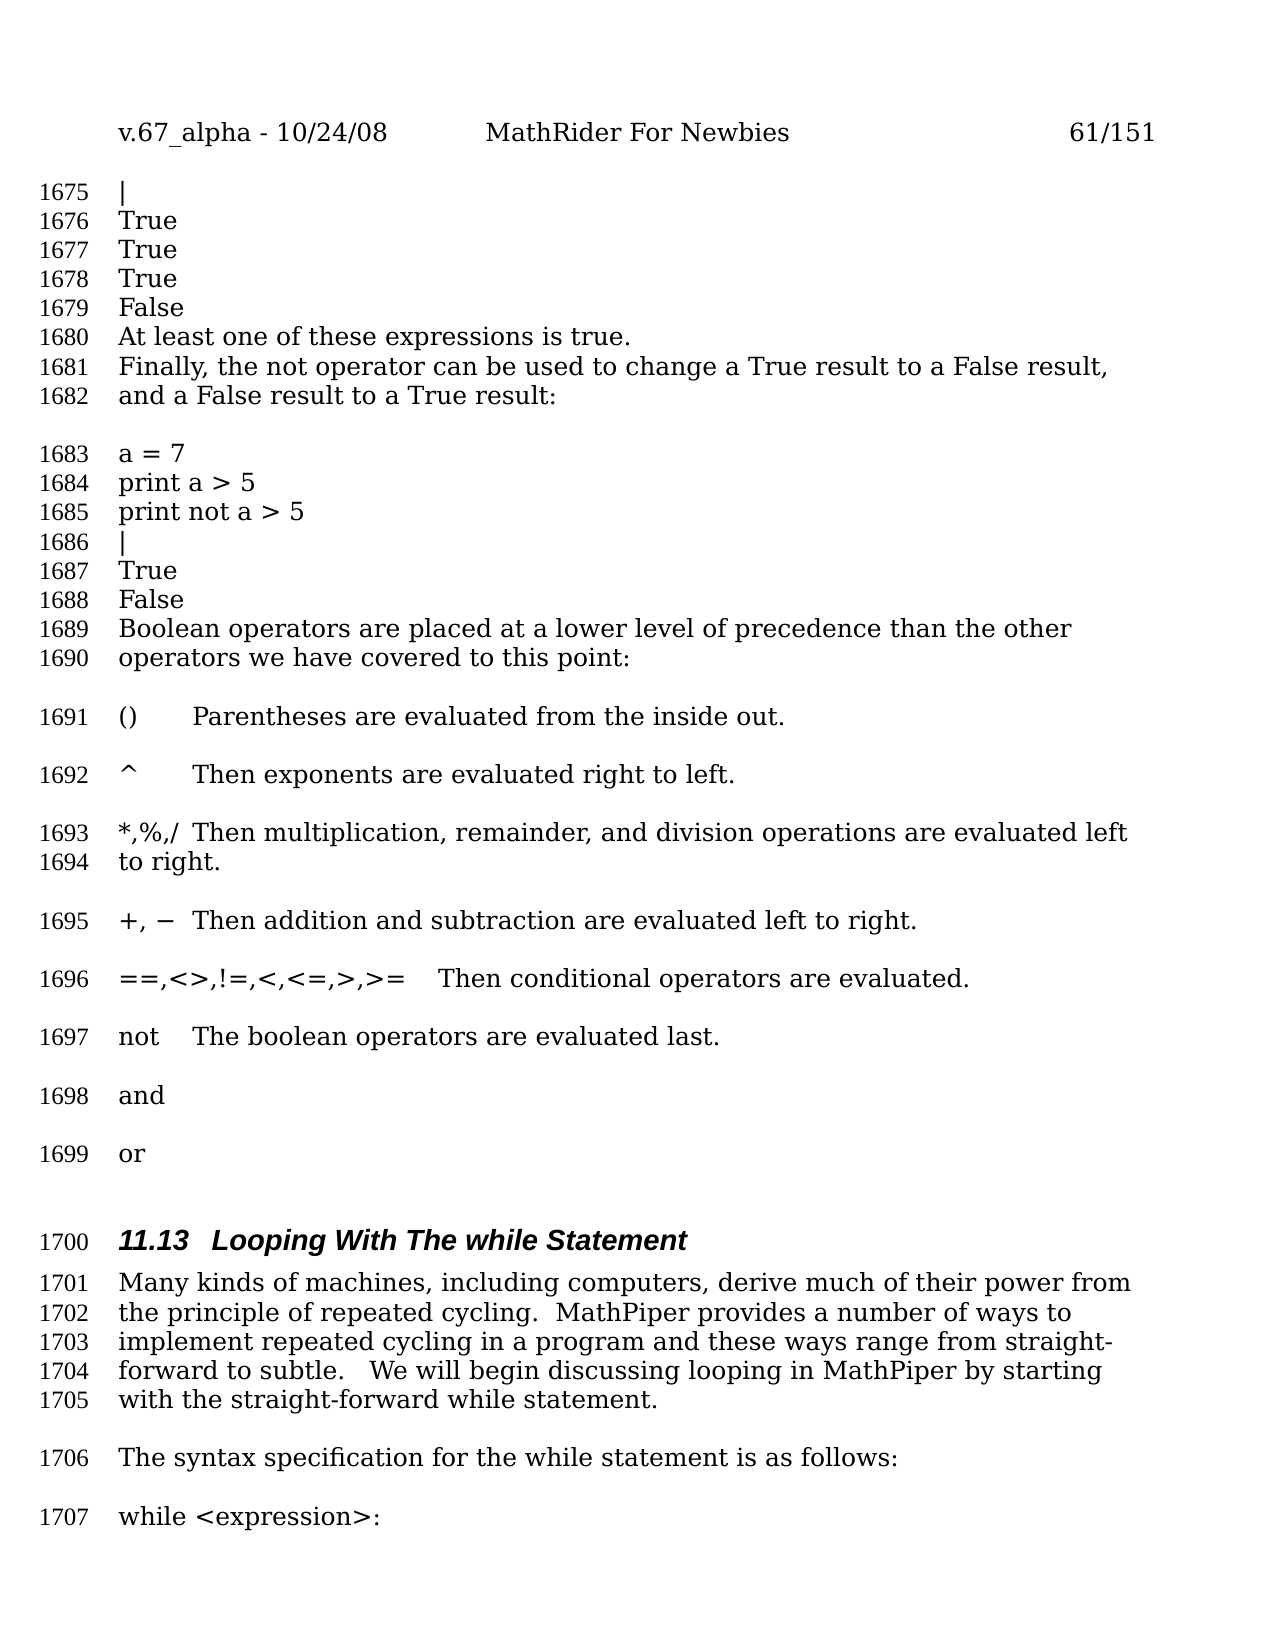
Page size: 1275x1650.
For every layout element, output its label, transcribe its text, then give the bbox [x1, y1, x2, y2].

text or [118, 1139, 1157, 1168]
text and [118, 1081, 1157, 1110]
text +, − Then addition and subtraction are evaluated left to right. [118, 906, 1157, 935]
text False [118, 585, 1157, 614]
text Many kinds of machines, including computers, derive much of their power from the principle of repeated cycling. MathPiper provides a number of ways to implement repeated cycling in a program and these ways range from straight-forward to subtle. We will begin discussing looping in MathPiper by starting with the straight-forward while statement. [118, 1269, 1157, 1414]
text *,%,/ Then multiplication, remainder, and division operations are evaluated left to right. [118, 818, 1157, 877]
text ==,<>,!=,<,<=,>,>= Then conditional operators are evaluated. [118, 964, 1157, 993]
text True [118, 556, 1157, 585]
text print not a > 5 [118, 498, 1157, 527]
text not The boolean operators are evaluated last. [118, 1023, 1157, 1052]
text ^ Then exponents are evaluated right to left. [118, 760, 1157, 789]
text True [118, 235, 1157, 264]
text The syntax specification for the while statement is as follows: [118, 1444, 1157, 1473]
text print a > 5 [118, 468, 1157, 498]
text Finally, the not operator can be used to change a True result to a False result, and a False result to a True result: [118, 352, 1157, 410]
text Boolean operators are placed at a lower level of precedence than the other operators we have covered to this point: [118, 614, 1157, 673]
text False [118, 293, 1157, 323]
text | [118, 177, 1157, 206]
text while <expression>: [118, 1502, 1157, 1531]
text True [118, 206, 1157, 235]
text () Parentheses are evaluated from the inside out. [118, 702, 1157, 731]
text At least one of these expressions is true. [118, 323, 1157, 352]
subtitle Looping With The while Statement [118, 1223, 1157, 1256]
text True [118, 264, 1157, 293]
text | [118, 527, 1157, 556]
text a = 7 [118, 439, 1157, 468]
